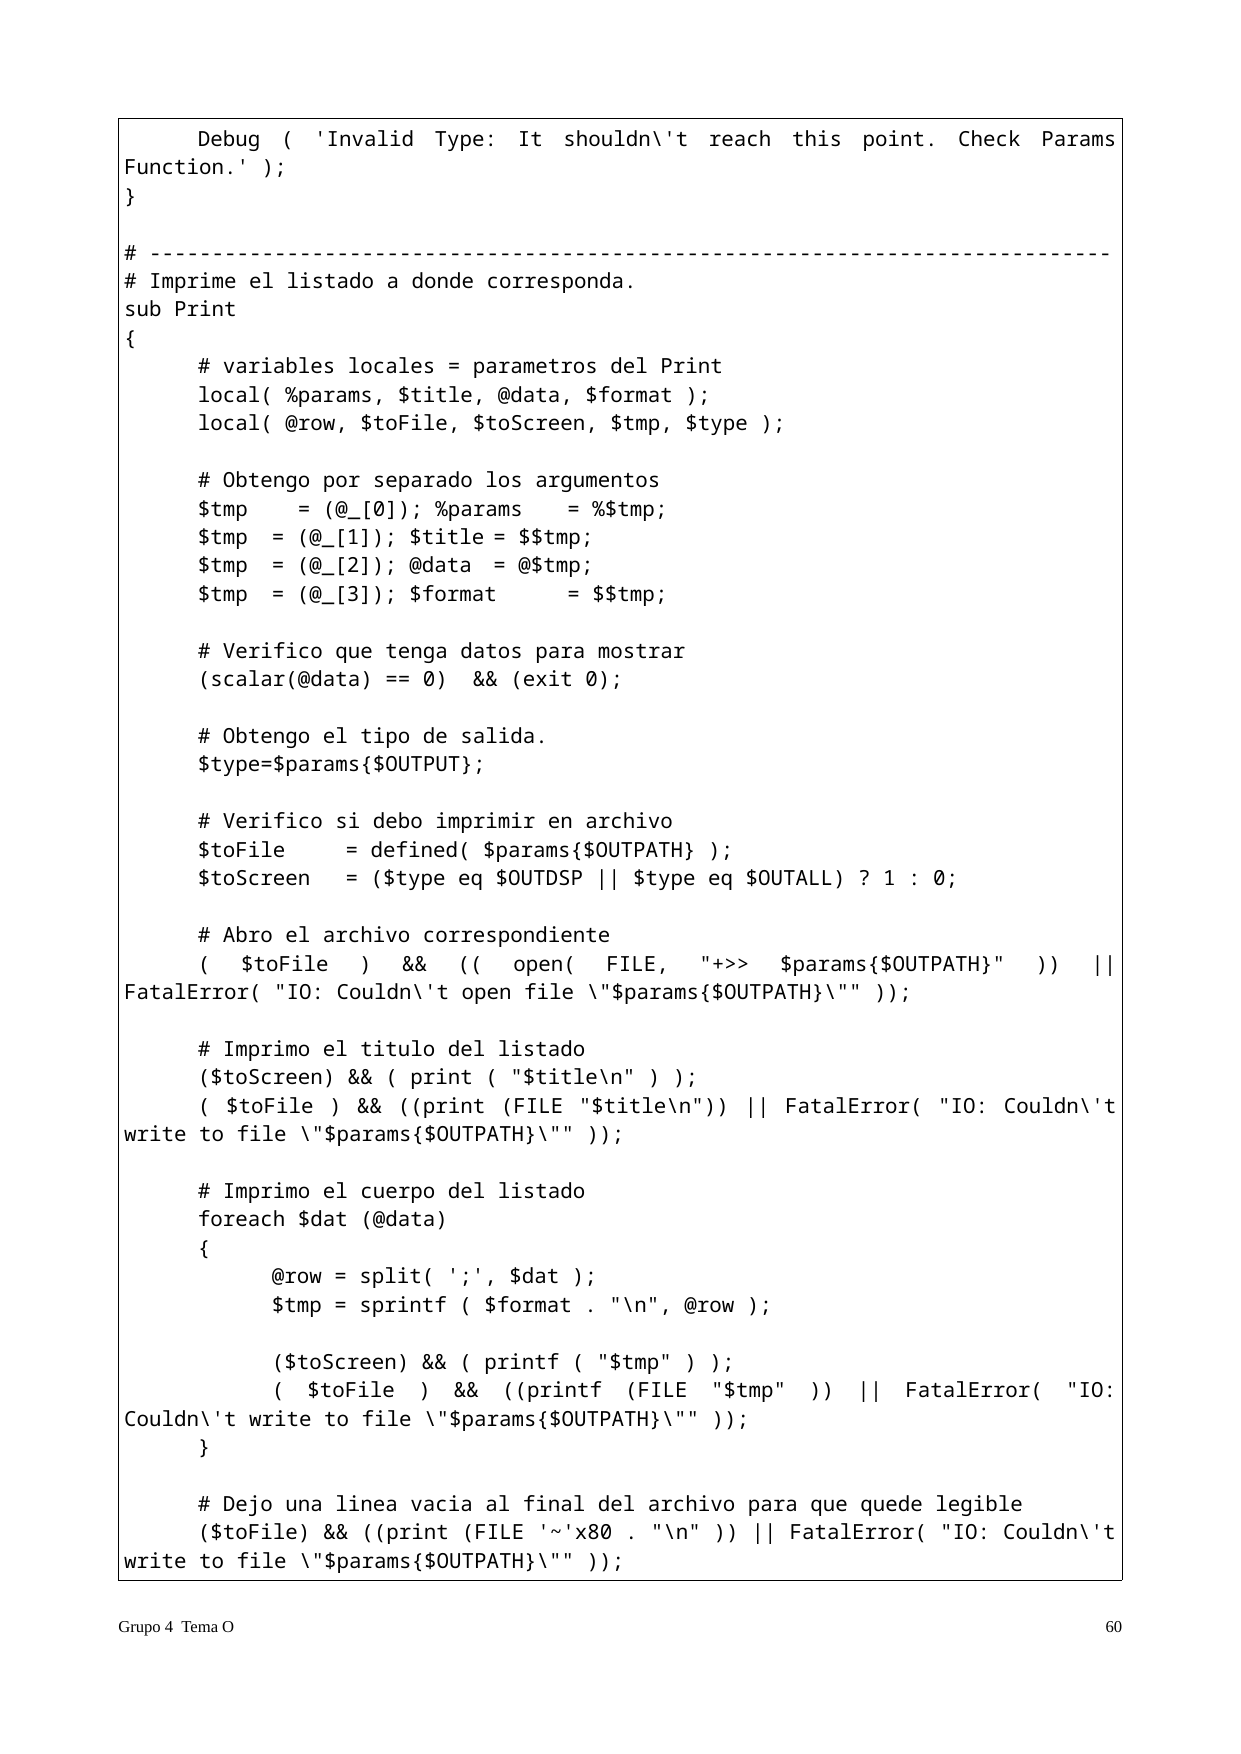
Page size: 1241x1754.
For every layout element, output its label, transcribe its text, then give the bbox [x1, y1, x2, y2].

table_header Debug ( 'Invalid Type: It shouldn\'t reach this point. Check Params Function.' ); } # ----------------------------------------------------------------------------- # Imprime el listado a donde corresponda. sub Print { # variables locales = parametros del Print local( %params, $title, @data, $format ); local( @row, $toFile, $toScreen, $tmp, $type ); # Obtengo por separado los argumentos $tmp = (@_[0]); %params = %$tmp; $tmp = (@_[1]); $title = $$tmp; $tmp = (@_[2]); @data = @$tmp; $tmp = (@_[3]); $format = $$tmp; # Verifico que tenga datos para mostrar (scalar(@data) == 0) && (exit 0); # Obtengo el tipo de salida. $type=$params{$OUTPUT}; # Verifico si debo imprimir en archivo $toFile = defined( $params{$OUTPATH} ); $toScreen = ($type eq $OUTDSP || $type eq $OUTALL) ? 1 : 0; # Abro el archivo correspondiente ( $toFile ) && (( open( FILE, "+>> $params{$OUTPATH}" )) || FatalError( "IO: Couldn\'t open file \"$params{$OUTPATH}\"" )); # Imprimo el titulo del listado ($toScreen) && ( print ( "$title\n" ) ); ( $toFile ) && ((print (FILE "$title\n")) || FatalError( "IO: Couldn\'t write to file \"$params{$OUTPATH}\"" )); # Imprimo el cuerpo del listado foreach $dat (@data) { @row = split( ';', $dat ); $tmp = sprintf ( $format . "\n", @row ); ($toScreen) && ( printf ( "$tmp" ) ); ( $toFile ) && ((printf (FILE "$tmp" )) || FatalError( "IO: Couldn\'t write to file \"$params{$OUTPATH}\"" )); } # Dejo una linea vacia al final del archivo para que quede legible ($toFile) && ((print (FILE '~'x80 . "\n" )) || FatalError( "IO: Couldn\'t write to file \"$params{$OUTPATH}\"" )); [119, 119, 1122, 1580]
